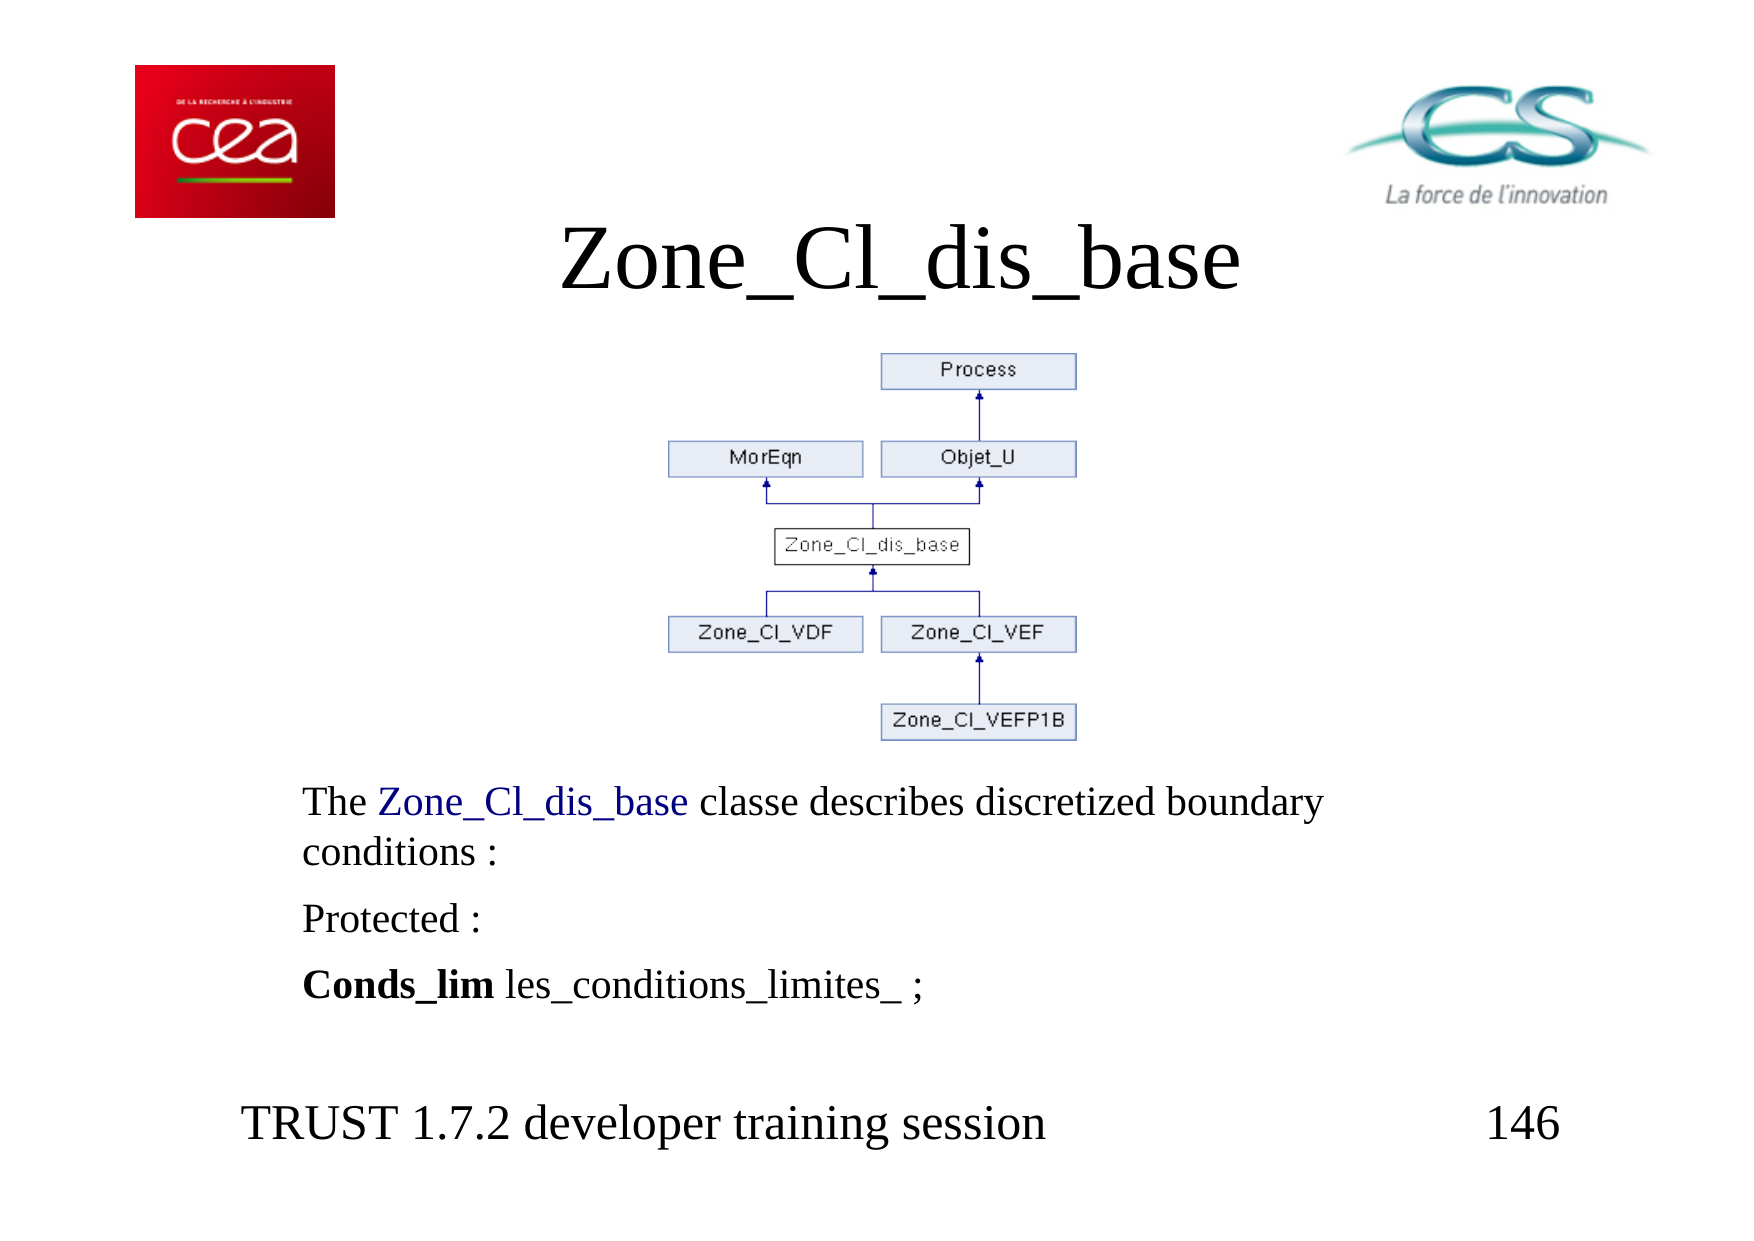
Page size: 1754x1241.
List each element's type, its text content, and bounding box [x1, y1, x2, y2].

list The Zone_Cl_dis_base classe describes discretized boundary conditions : Protected : Conds_lim les_conditions_limites_ ; [231, 765, 1514, 1091]
picture [668, 353, 1077, 741]
title Zone_Cl_dis_base [225, 134, 1576, 370]
picture [135, 65, 335, 218]
picture [1340, 73, 1662, 218]
